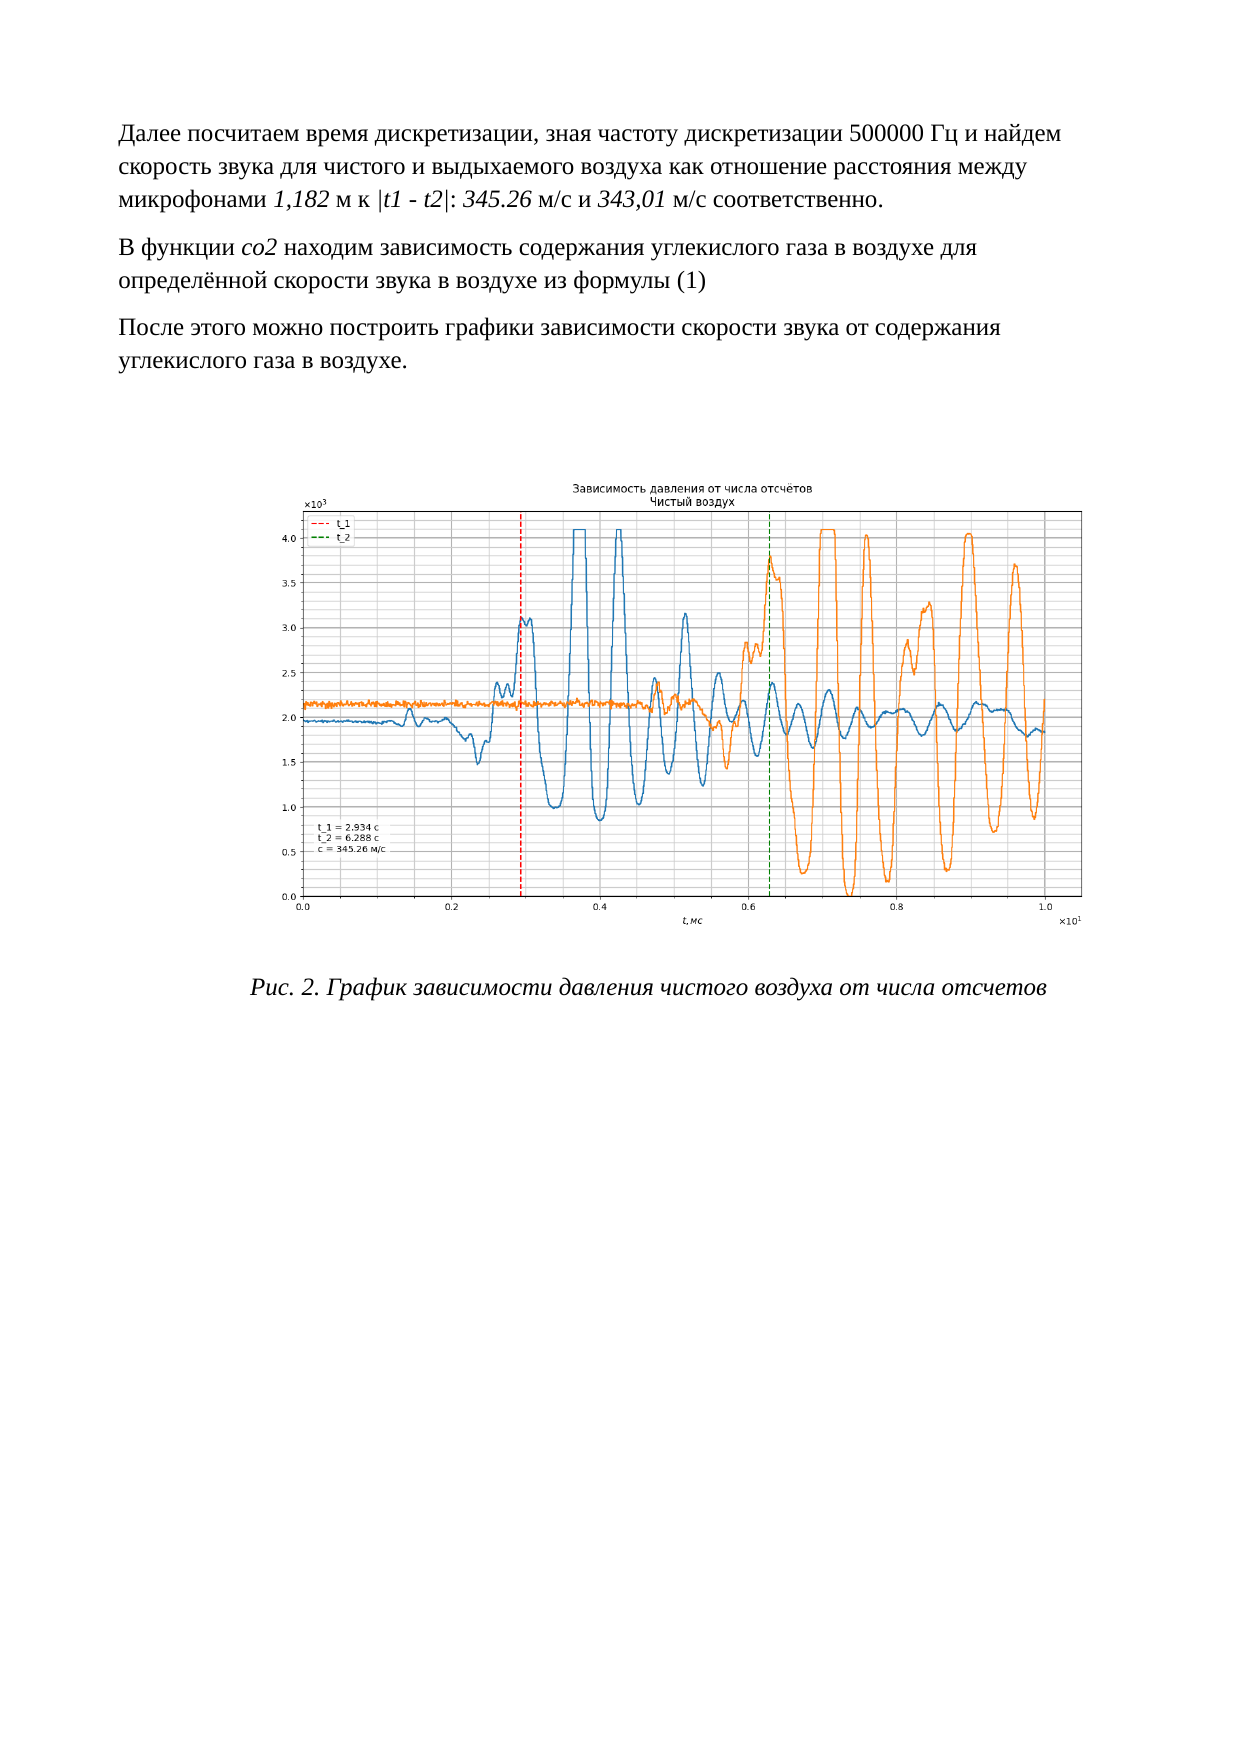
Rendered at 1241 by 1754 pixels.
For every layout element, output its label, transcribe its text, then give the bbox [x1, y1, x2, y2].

text В функции co2 находим зависимость содержания углекислого газа в воздухе для определённой скорости звука в воздухе из формулы (1) [118, 232, 1122, 293]
text Далее посчитаем время дискретизации, зная частоту дискретизации 500000 Гц и найдем скорость звука для чистого и выдыхаемого воздуха как отношение расстояния между микрофонами 1,182 м к |t1 - t2|: 345.26 м/с и 343,01 м/с соответственно. [118, 118, 1122, 213]
text Рис. 2. График зависимости давления чистого воздуха от числа отсчетов [177, 972, 1122, 1001]
text После этого можно построить графики зависимости скорости звука от содержания углекислого газа в воздухе. [118, 312, 1122, 374]
picture [177, 452, 1182, 951]
